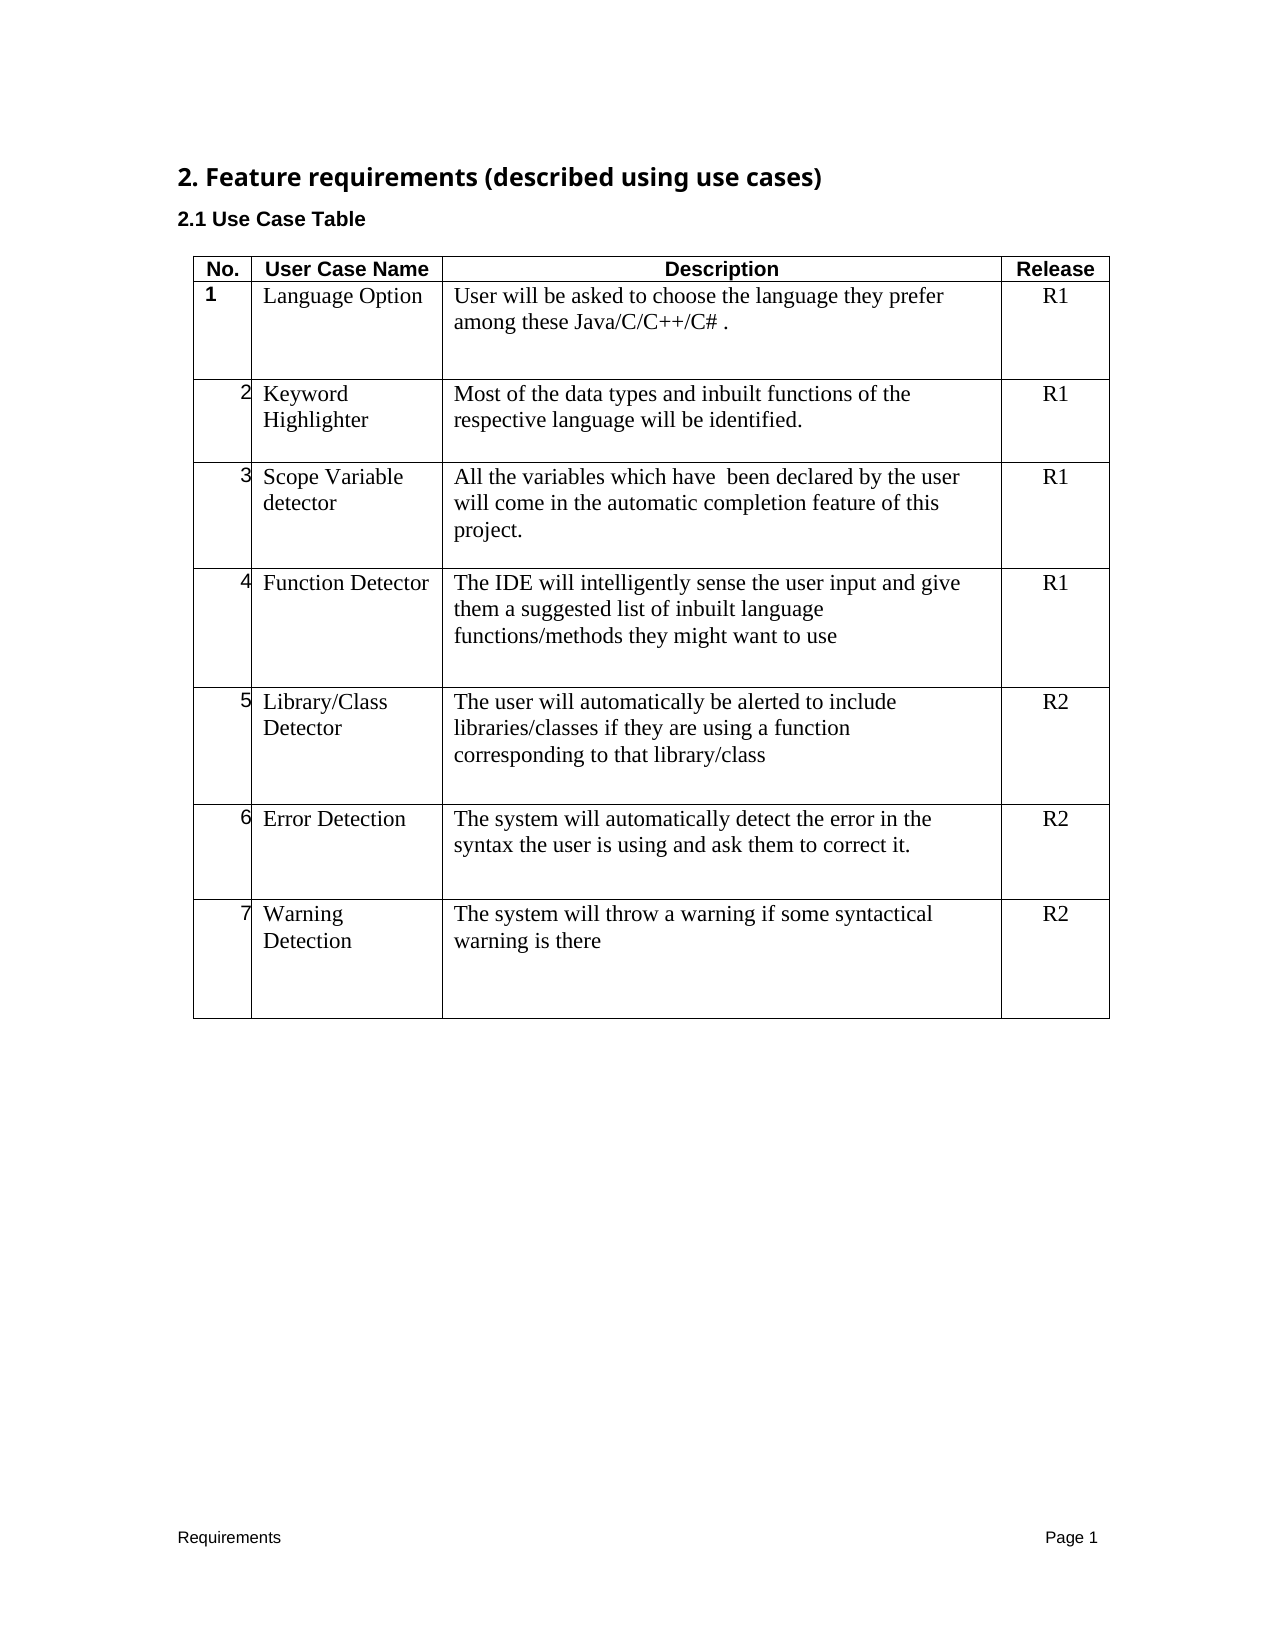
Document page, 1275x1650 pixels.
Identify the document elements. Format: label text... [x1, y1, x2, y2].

subtitle 2. Feature requirements (described using use cases) [177, 160, 1098, 194]
table_cell Warning Detection [252, 900, 442, 1018]
table_cell All the variables which have been declared by the user will come in the automatic completion feature of this project. [443, 463, 1001, 568]
table_cell Scope Variable detector [252, 463, 442, 568]
table_cell Keyword Highlighter [252, 380, 442, 462]
table_cell The IDE will intelligently sense the user input and give them a suggested list of inbuilt language functions/methods they might want to use [443, 569, 1001, 687]
table_cell R1 [1002, 569, 1109, 687]
table_cell 7 [194, 900, 251, 1018]
table_cell Most of the data types and inbuilt functions of the respective language will be identified. [443, 380, 1001, 462]
table_cell R2 [1002, 688, 1109, 804]
table_cell R2 [1002, 805, 1109, 899]
table_cell 6 [194, 805, 251, 899]
table_header Release [1002, 257, 1109, 281]
table_cell 5 [194, 688, 251, 804]
table_cell 3 [194, 463, 251, 568]
table_cell The user will automatically be alerted to include libraries/classes if they are using a function corresponding to that library/class [443, 688, 1001, 804]
table_cell R1 [1002, 380, 1109, 462]
table_cell 4 [194, 569, 251, 687]
table_header No. [194, 257, 251, 281]
table_cell 1 [194, 282, 251, 379]
table_cell Error Detection [252, 805, 442, 899]
table_cell R1 [1002, 463, 1109, 568]
table_header User Case Name [252, 257, 442, 281]
table_cell Language Option [252, 282, 442, 379]
table_cell Function Detector [252, 569, 442, 687]
table_cell R2 [1002, 900, 1109, 1018]
table_cell R1 [1002, 282, 1109, 379]
table_cell The system will throw a warning if some syntactical warning is there [443, 900, 1001, 1018]
table_cell User will be asked to choose the language they prefer among these Java/C/C++/C# . [443, 282, 1001, 379]
table_cell Library/Class Detector [252, 688, 442, 804]
subtitle 2.1 Use Case Table [177, 207, 1098, 231]
table_cell 2 [194, 380, 251, 462]
table_header Description [443, 257, 1001, 281]
table_cell The system will automatically detect the error in the syntax the user is using and ask them to correct it. [443, 805, 1001, 899]
